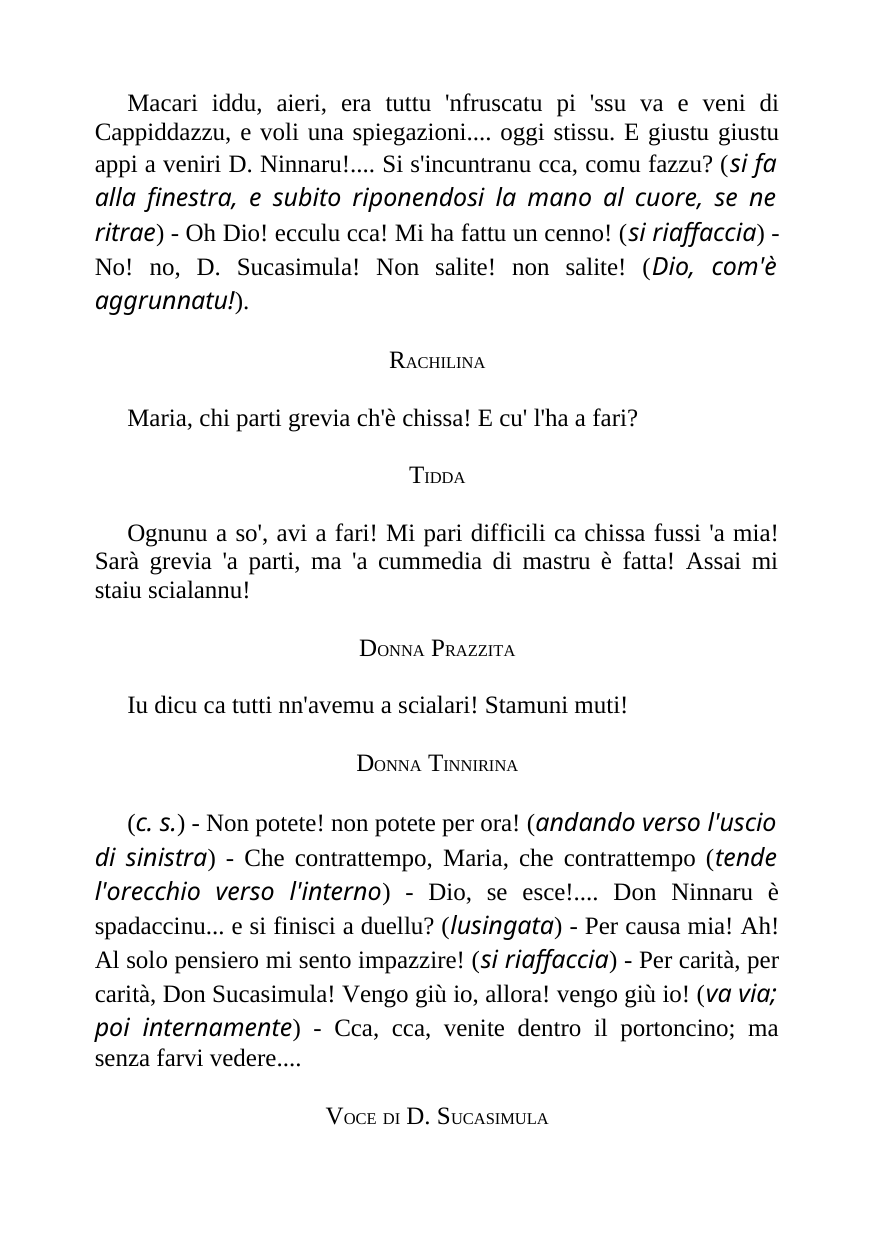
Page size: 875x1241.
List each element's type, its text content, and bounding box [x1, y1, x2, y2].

text Voce di D. Sucasimula [94, 1101, 779, 1130]
text Ognunu a so', avi a fari! Mi pari difficili ca chissa fussi 'a mia! Sarà grevia 'a parti, ma 'a cummedia di mastru è fatta! Assai mi staiu scialannu! [94, 518, 779, 604]
text (c. s.) - Non potete! non potete per ora! (andando verso l'uscio di sinistra) - Che contrattempo, Maria, che contrattempo (tende l'orecchio verso l'interno) - Dio, se esce!.... Don Ninnaru è spadaccinu... e si finisci a duellu? (lusingata) - Per causa mia! Ah! Al solo pensiero mi sento impazzire! (si riaffaccia) - Per carità, per carità, Don Sucasimula! Vengo giù io, allora! vengo giù io! (va via; poi internamente) - Cca, cca, venite dentro il portoncino; ma senza farvi vedere.... [94, 805, 779, 1072]
text Macari iddu, aieri, era tuttu 'nfruscatu pi 'ssu va e veni di Cappiddazzu, e voli una spiegazioni.... oggi stissu. E giustu giustu appi a veniri D. Ninnaru!.... Si s'incuntranu cca, comu fazzu? (si fa alla finestra, e subito riponendosi la mano al cuore, se ne ritrae) - Oh Dio! ecculu cca! Mi ha fattu un cenno! (si riaffaccia) - No! no, D. Sucasimula! Non salite! non salite! (Dio, com'è aggrunnatu!). [94, 88, 779, 316]
text Donna Tinnirina [94, 748, 779, 776]
text Tidda [94, 460, 779, 489]
text Donna Prazzita [94, 633, 779, 661]
text Maria, chi parti grevia ch'è chissa! E cu' l'ha a fari? [94, 403, 779, 431]
text Rachilina [94, 345, 779, 374]
text Iu dicu ca tutti nn'avemu a scialari! Stamuni muti! [94, 690, 779, 719]
